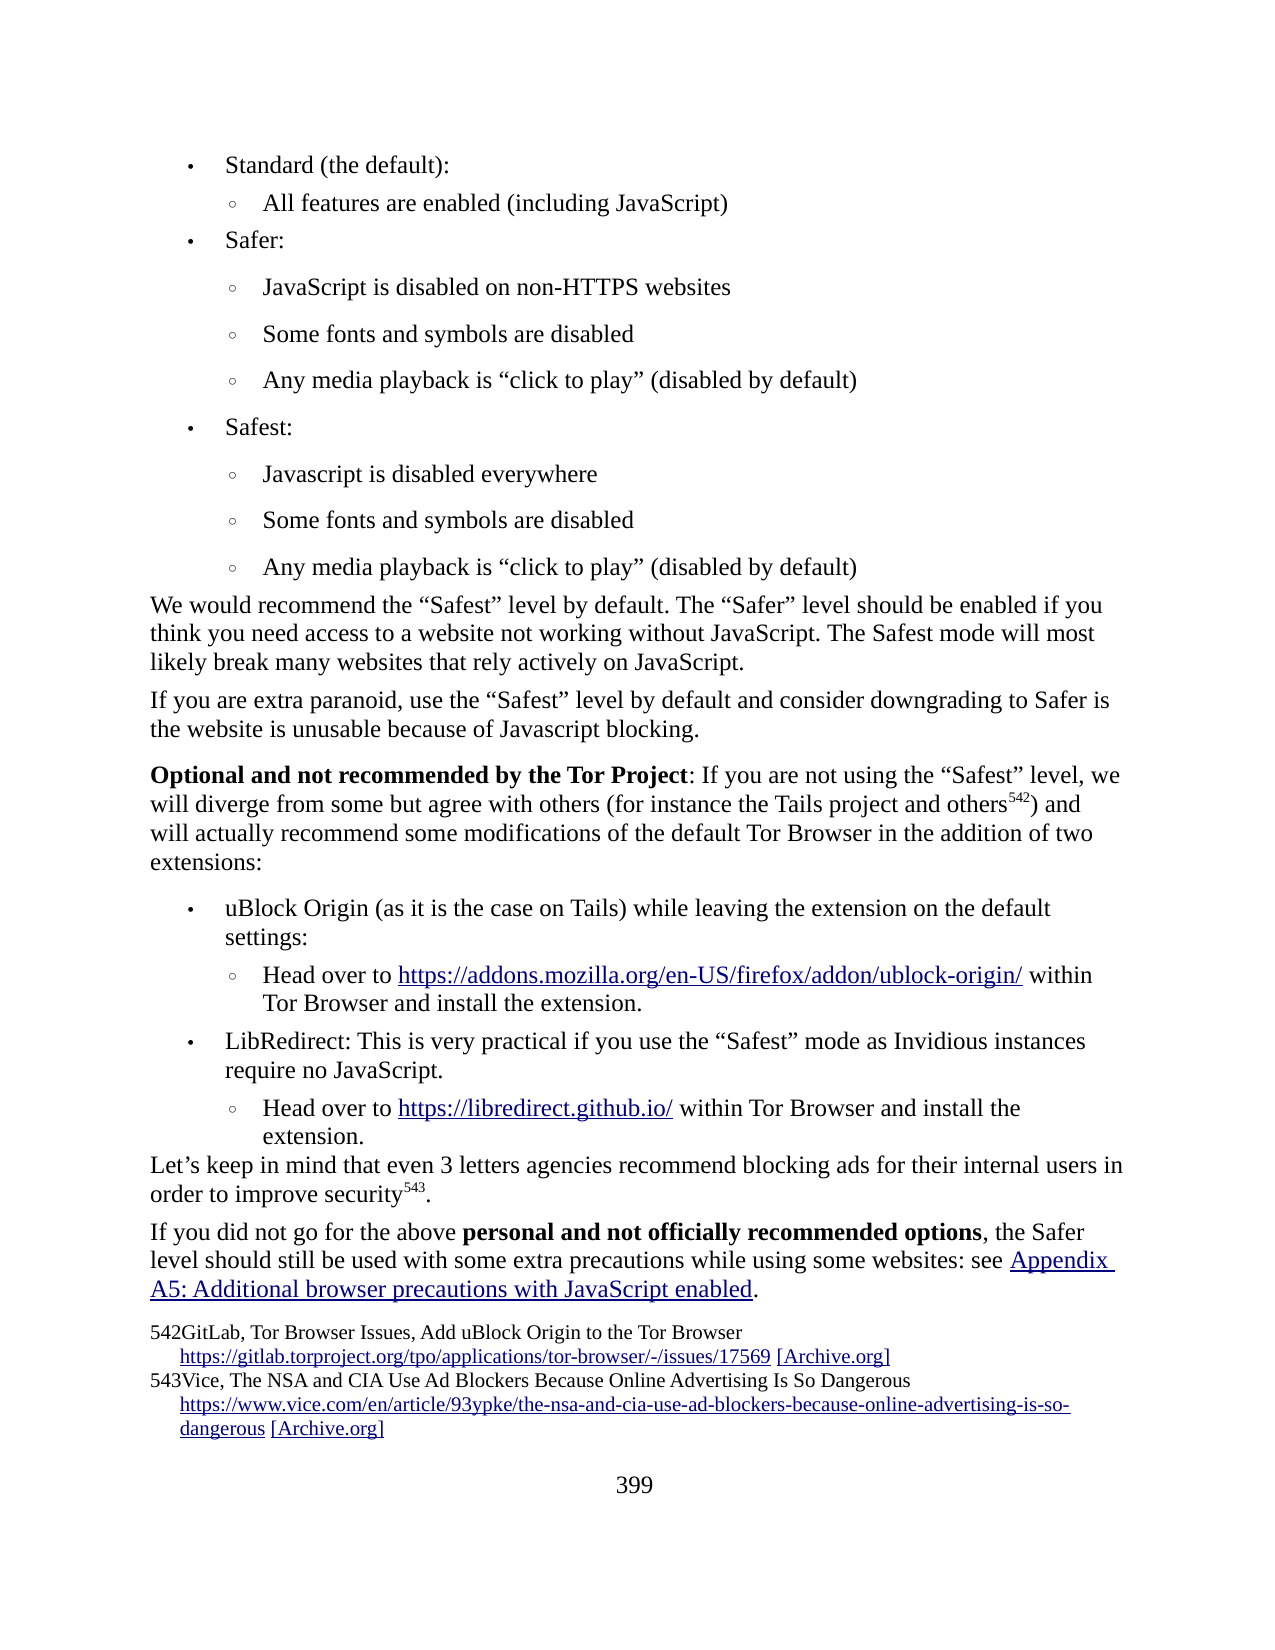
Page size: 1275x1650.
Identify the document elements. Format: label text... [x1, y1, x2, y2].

list Any media playback is “click to play” (disabled by default) [225, 552, 1125, 581]
list LibRedirect: This is very practical if you use the “Safest” mode as Invidious instances require no JavaScript. [187, 1026, 1125, 1084]
list Standard (the default): [187, 150, 1125, 179]
text GitLab, Tor Browser Issues, Add uBlock Origin to the Tor Browser https://gitlab.torproject.org/tpo/applications/tor-browser/-/issues/17569 [Archive.org] [150, 1320, 1125, 1368]
text Let’s keep in mind that even 3 letters agencies recommend blocking ads for their internal users in order to improve security. [150, 1150, 1125, 1208]
list Some fonts and symbols are disabled [225, 505, 1125, 534]
text If you are extra paranoid, use the “Safest” level by default and consider downgrading to Safer is the website is unusable because of Javascript blocking. [150, 685, 1125, 742]
list Javascript is disabled everywhere [225, 459, 1125, 487]
list Head over to https://libredirect.github.io/ within Tor Browser and install the extension. [225, 1093, 1125, 1150]
list uBlock Origin (as it is the case on Tails) while leaving the extension on the default settings: [187, 893, 1125, 951]
list Safest: [187, 412, 1125, 441]
text We would recommend the “Safest” level by default. The “Safer” level should be enabled if you think you need access to a website not working without JavaScript. The Safest mode will most likely break many websites that rely actively on JavaScript. [150, 590, 1125, 676]
list All features are enabled (including JavaScript) [225, 188, 1125, 216]
list Head over to https://addons.mozilla.org/en-US/firefox/addon/ublock-origin/ within Tor Browser and install the extension. [225, 960, 1125, 1017]
text Vice, The NSA and CIA Use Ad Blockers Because Online Advertising Is So Dangerous https://www.vice.com/en/article/93ypke/the-nsa-and-cia-use-ad-blockers-because-online-advertising-is-so-dangerous [Archive.org] [150, 1368, 1125, 1440]
list Any media playback is “click to play” (disabled by default) [225, 365, 1125, 394]
text Optional and not recommended by the Tor Project: If you are not using the “Safest” level, we will diverge from some but agree with others (for instance the Tails project and others) and will actually recommend some modifications of the default Tor Browser in the addition of two extensions: [150, 760, 1125, 875]
text If you did not go for the above personal and not officially recommended options, the Safer level should still be used with some extra precautions while using some websites: see Appendix A5: Additional browser precautions with JavaScript enabled. [150, 1217, 1125, 1303]
list Some fonts and symbols are disabled [225, 319, 1125, 347]
list Safer: [187, 225, 1125, 254]
list JavaScript is disabled on non-HTTPS websites [225, 272, 1125, 301]
